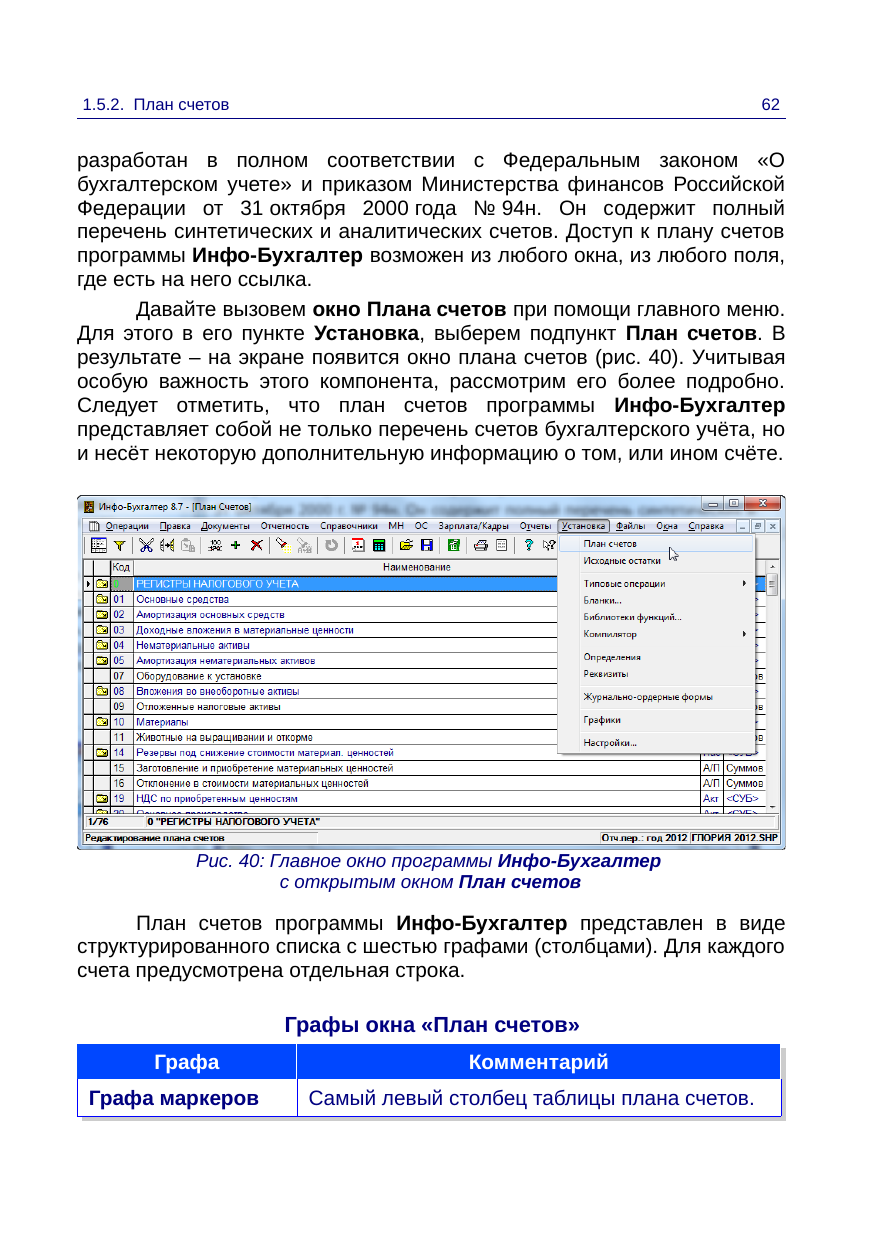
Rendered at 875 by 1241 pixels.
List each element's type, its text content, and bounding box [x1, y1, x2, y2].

text [77, 471, 786, 495]
subtitle Графы окна «План счетов» [79, 1012, 786, 1037]
table_header Графа [77, 1044, 296, 1079]
picture [77, 495, 786, 850]
table_header Комментарий [297, 1044, 780, 1079]
table_cell Графа маркеров [78, 1080, 297, 1116]
text разработан в полном соответствии с Федеральным законом «О бухгалтерском учете» и приказом Министерства финансов Российской Федерации от 31 октября 2000 года № 94н. Он содержит полный перечень синтетических и аналитических счетов. Доступ к плану счетов программы Инфо-Бухгалтер возможен из любого окна, из любого поля, где есть на него ссылка. [77, 147, 786, 291]
text Давайте вызовем окно Плана счетов при помощи главного меню. Для этого в его пункте Установка, выберем подпункт План счетов. В результате – на экране появится окно плана счетов (рис. 40). Учитывая особую важность этого компонента, рассмотрим его более подробно. Следует отметить, что план счетов программы Инфо-Бухгалтер представляет собой не только перечень счетов бухгалтерского учёта, но и несёт некоторую дополнительную информацию о том, или ином счёте. [77, 297, 786, 465]
table_cell Самый левый столбец таблицы плана счетов. [298, 1080, 781, 1116]
text Рис. 40: Главное окно программы Инфо-Бухгалтер с открытым окном План счетов [77, 850, 786, 893]
text План счетов программы Инфо-Бухгалтер представлен в виде структурированного списка с шестью графами (столбцами). Для каждого счета предусмотрена отдельная строка. [77, 893, 786, 982]
